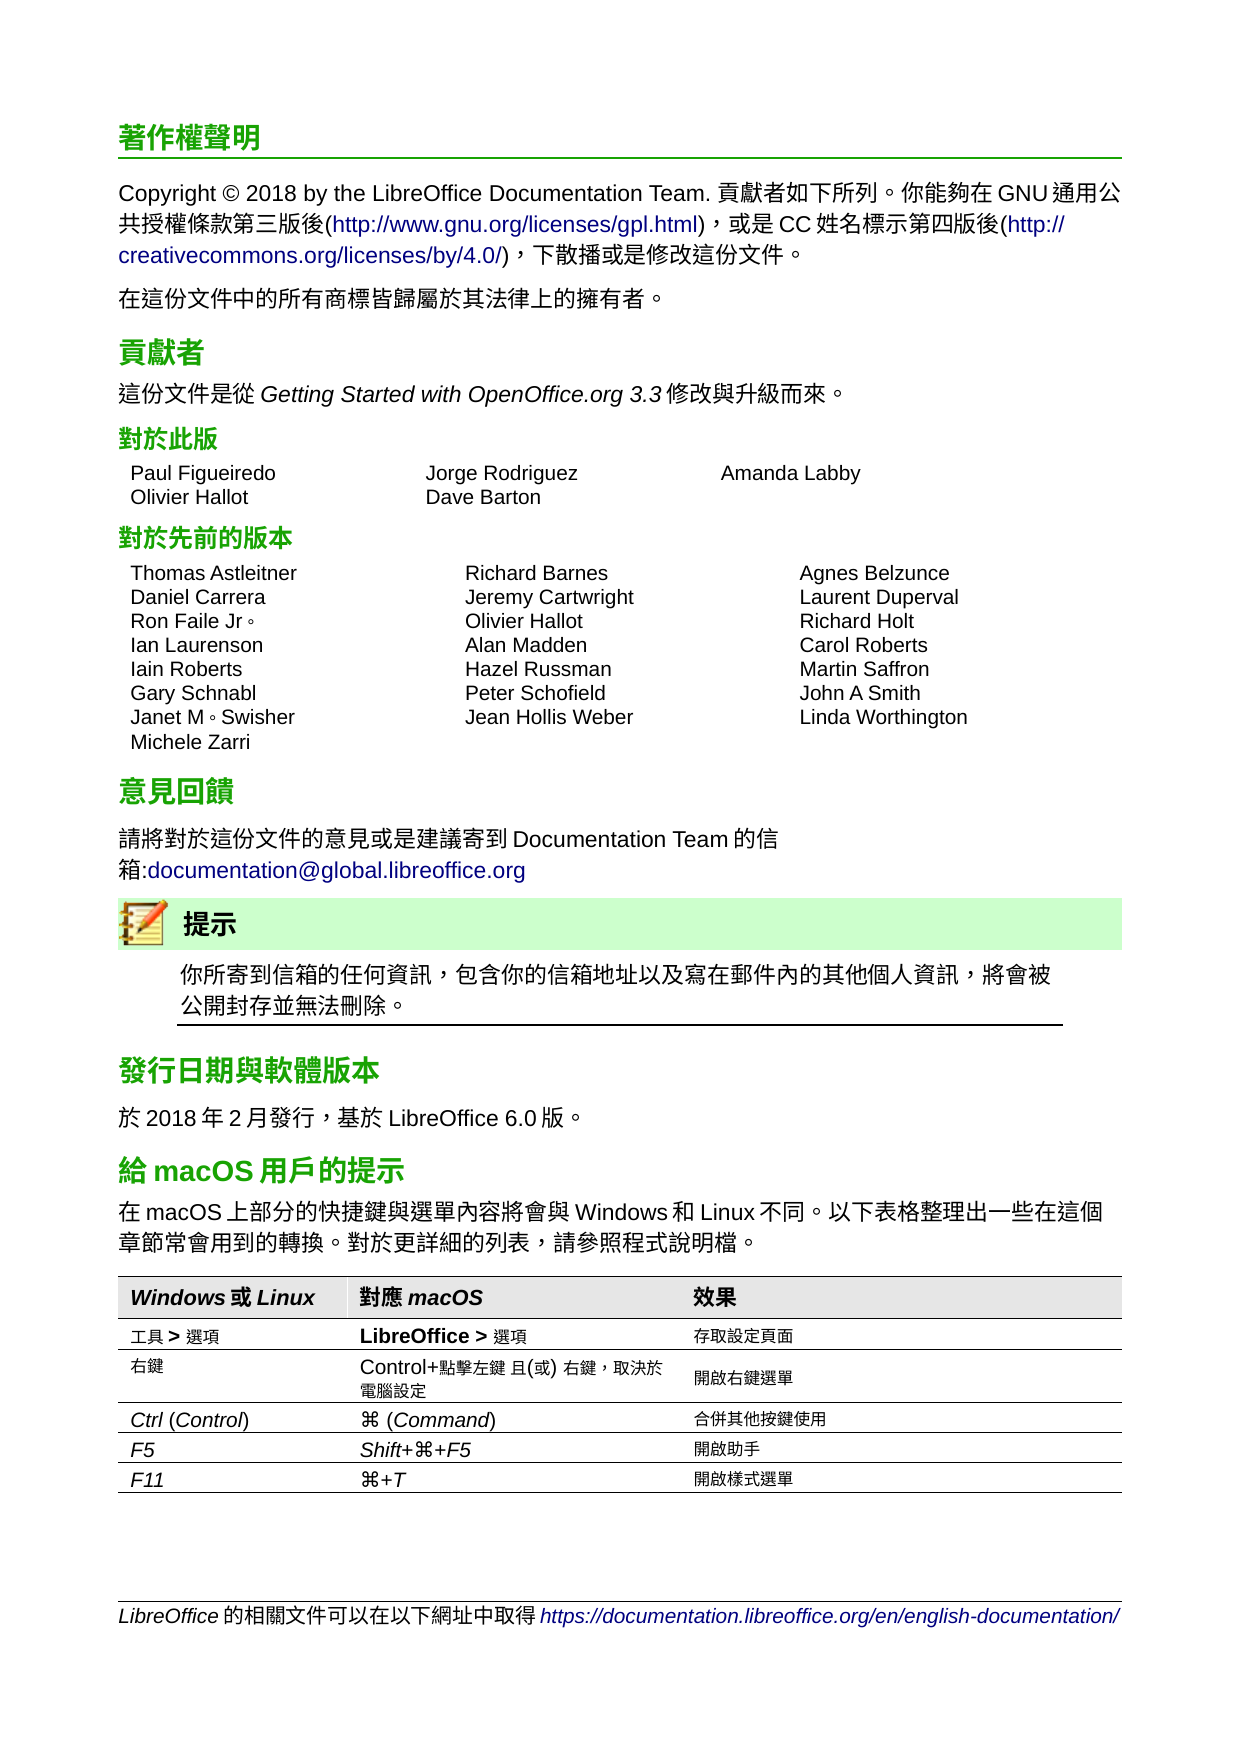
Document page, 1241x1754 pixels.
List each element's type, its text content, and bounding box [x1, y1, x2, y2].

table_cell Dave Barton [414, 485, 709, 509]
text 請將對於這份文件的意見或是建議寄到Documentation Team的信箱:documentation@global.libreoffice.org [118, 823, 1122, 885]
table_cell Olivier Hallot [453, 609, 787, 633]
table_cell Hazel Russman [453, 657, 787, 681]
text 於2018年2月發行，基於LibreOffice 6.0版。 [118, 1102, 1122, 1133]
table_cell Richard Holt [788, 609, 1122, 633]
table_cell [453, 730, 787, 754]
subtitle 著作權聲明 [118, 118, 1122, 157]
table_header 對應macOS [348, 1277, 681, 1318]
table_header Jorge Rodriguez [414, 461, 709, 485]
table_cell Iain Roberts [118, 657, 453, 681]
table_header Thomas Astleitner [118, 561, 453, 585]
table_header Amanda Labby [709, 461, 1122, 485]
table_cell F11 [118, 1463, 347, 1492]
subtitle 貢獻者 [118, 332, 1122, 372]
table_cell Ian Laurenson [118, 633, 453, 657]
table_cell F5 [118, 1433, 347, 1462]
table_cell Daniel Carrera [118, 585, 453, 609]
table_cell 開啟右鍵選單 [681, 1350, 1122, 1402]
table_header Agnes Belzunce [788, 561, 1122, 585]
table_cell Linda Worthington [788, 705, 1122, 730]
table_cell ⌘ (Command) [348, 1403, 681, 1432]
table_cell LibreOffice > 選項 [348, 1319, 681, 1349]
table_header Richard Barnes [453, 561, 787, 585]
text 你所寄到信箱的任何資訊，包含你的信箱地址以及寫在郵件內的其他個人資訊，將會被公開封存並無法刪除。 [177, 956, 1063, 1024]
picture [119, 898, 170, 949]
table_cell Shift+⌘+F5 [348, 1433, 681, 1462]
table_header Paul Figueiredo [118, 461, 413, 485]
table_cell Laurent Duperval [788, 585, 1122, 609]
table_cell 開啟樣式選單 [681, 1463, 1122, 1492]
text 這份文件是從Getting Started with OpenOffice.org 3.3修改與升級而來。 [118, 377, 1122, 409]
subtitle 對於先前的版本 [118, 521, 1122, 555]
table_header Windows或Linux [118, 1277, 347, 1318]
table_cell Janet M。Swisher [118, 705, 453, 730]
table_cell Peter Schofield [453, 681, 787, 705]
table_cell Alan Madden [453, 633, 787, 657]
table_cell Jean Hollis Weber [453, 705, 787, 730]
table_cell ⌘+T [348, 1463, 681, 1492]
table_cell Control+點擊左鍵 且(或) 右鍵，取決於電腦設定 [348, 1350, 681, 1402]
table_cell [788, 730, 1122, 754]
table_cell John A Smith [788, 681, 1122, 705]
table_cell Ctrl (Control) [118, 1403, 347, 1432]
text 在這份文件中的所有商標皆歸屬於其法律上的擁有者。 [118, 283, 1122, 314]
table_cell Olivier Hallot [118, 485, 413, 509]
table_cell 存取設定頁面 [681, 1319, 1122, 1349]
table_cell Gary Schnabl [118, 681, 453, 705]
table_cell Michele Zarri [118, 730, 453, 754]
text 在macOS上部分的快捷鍵與選單內容將會與Windows和Linux不同。以下表格整理出一些在這個章節常會用到的轉換。對於更詳細的列表，請參照程式說明檔。 [118, 1196, 1122, 1259]
text Copyright © 2018 by the LibreOffice Documentation Team. 貢獻者如下所列。你能夠在GNU通用公共授權條款第三版後(http://www.gnu.org/licenses/gpl.html)，或是CC姓名標示第四版後(http://creativecommons.org/licenses/by/4.0/)，下散播或是修改這份文件。 [118, 177, 1122, 270]
table_header 效果 [681, 1277, 1122, 1318]
table_cell Martin Saffron [788, 657, 1122, 681]
subtitle 給macOS用戶的提示 [118, 1151, 1122, 1190]
table_cell [709, 485, 1122, 509]
table_cell 工具 > 選項 [118, 1319, 347, 1349]
table_cell 合併其他按鍵使用 [681, 1403, 1122, 1432]
subtitle 提示 [118, 898, 1122, 950]
table_cell Jeremy Cartwright [453, 585, 787, 609]
table_cell Ron Faile Jr。 [118, 609, 453, 633]
table_cell Carol Roberts [788, 633, 1122, 657]
table_cell 開啟助手 [681, 1433, 1122, 1462]
subtitle 對於此版 [118, 421, 1122, 455]
subtitle 發行日期與軟體版本 [118, 1050, 1122, 1090]
table_cell 右鍵 [118, 1350, 347, 1402]
subtitle 意見回饋 [118, 771, 1122, 811]
